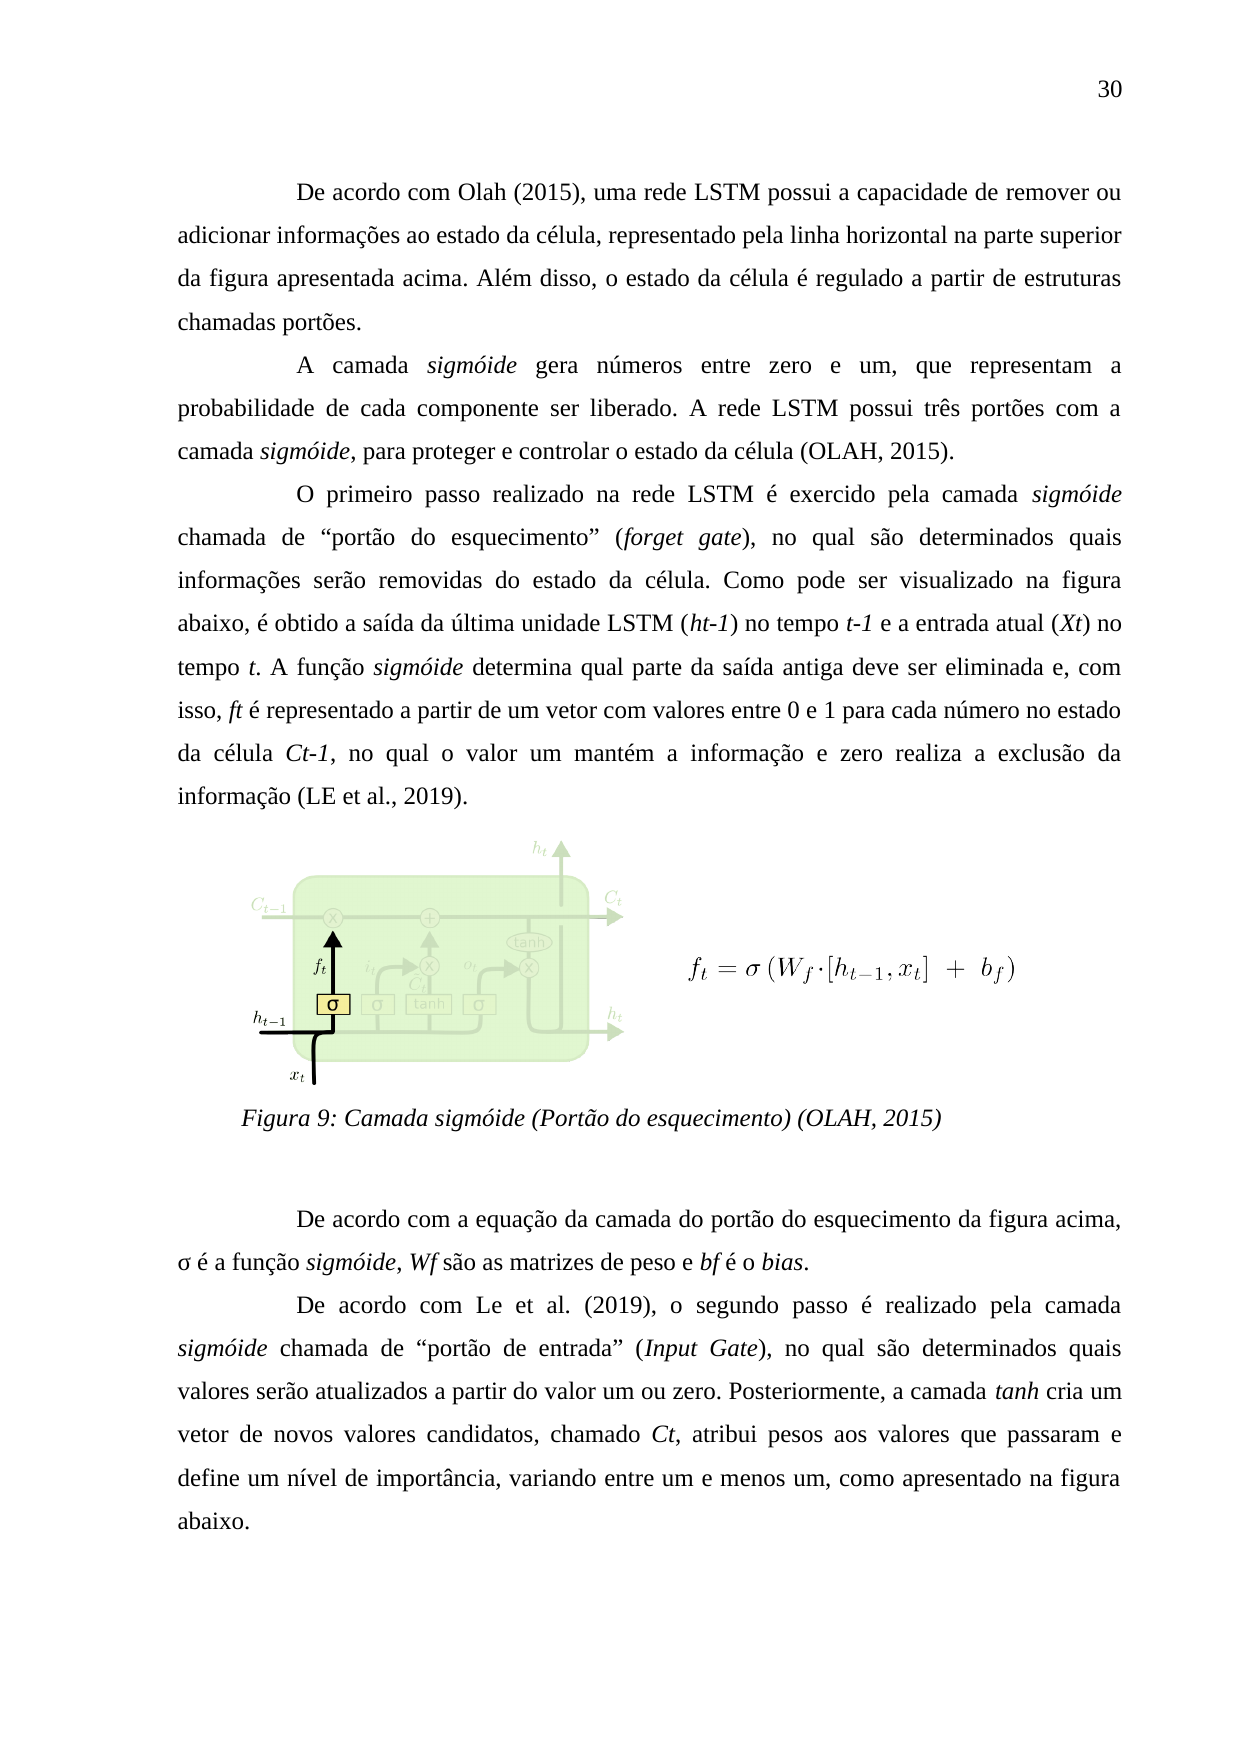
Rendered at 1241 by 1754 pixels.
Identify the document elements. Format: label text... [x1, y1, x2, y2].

text De acordo com Olah (2015), uma rede LSTM possui a capacidade de remover ou adicionar informações ao estado da célula, representado pela linha horizontal na parte superior da figura apresentada acima. Além disso, o estado da célula é regulado a partir de estruturas chamadas portões. [177, 177, 1122, 335]
picture [241, 836, 1059, 1089]
text Figura 9: Camada sigmóide (Portão do esquecimento) (OLAH, 2015) [241, 1089, 1058, 1132]
text O primeiro passo realizado na rede LSTM é exercido pela camada sigmóide chamada de “portão do esquecimento” (forget gate), no qual são determinados quais informações serão removidas do estado da célula. Como pode ser visualizado na figura abaixo, é obtido a saída da última unidade LSTM (ht-1) no tempo t-1 e a entrada atual (Xt) no tempo t. A função sigmóide determina qual parte da saída antiga deve ser eliminada e, com isso, ft é representado a partir de um vetor com valores entre 0 e 1 para cada número no estado da célula Ct-1, no qual o valor um mantém a informação e zero realiza a exclusão da informação (LE et al., 2019). [177, 479, 1122, 810]
text De acordo com Le et al. (2019), o segundo passo é realizado pela camada sigmóide chamada de “portão de entrada” (Input Gate), no qual são determinados quais valores serão atualizados a partir do valor um ou zero. Posteriormente, a camada tanh cria um vetor de novos valores candidatos, chamado Ct, atribui pesos aos valores que passaram e define um nível de importância, variando entre um e menos um, como apresentado na figura abaixo. [177, 1290, 1122, 1534]
text A camada sigmóide gera números entre zero e um, que representam a probabilidade de cada componente ser liberado. A rede LSTM possui três portões com a camada sigmóide, para proteger e controlar o estado da célula (OLAH, 2015). [177, 350, 1122, 465]
text De acordo com a equação da camada do portão do esquecimento da figura acima, σ é a função sigmóide, Wf são as matrizes de peso e bf é o bias. [177, 1204, 1122, 1276]
